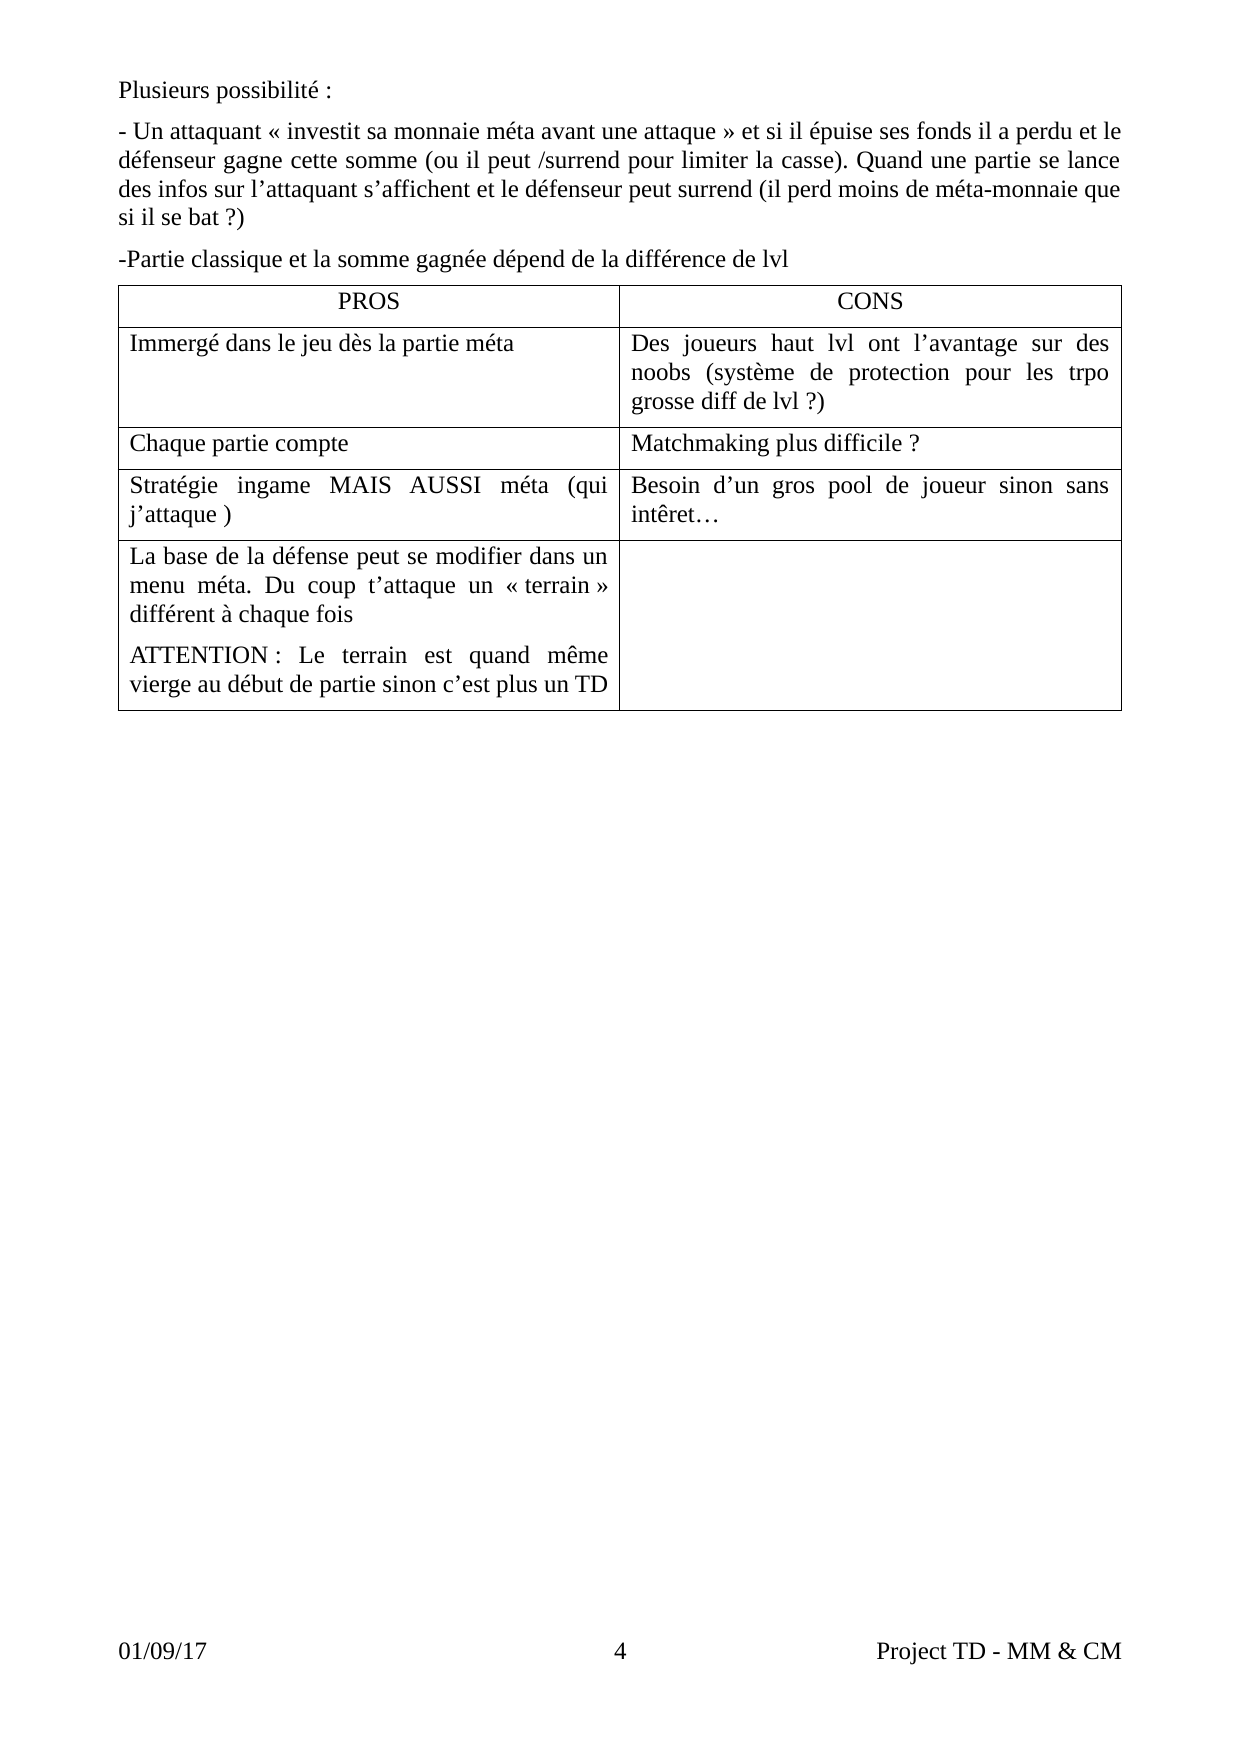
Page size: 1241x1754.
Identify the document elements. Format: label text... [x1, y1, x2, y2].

text Plusieurs possibilité : [118, 75, 1122, 104]
table_cell Chaque partie compte [119, 428, 619, 469]
table_cell La base de la défense peut se modifier dans un menu méta. Du coup t’attaque un « terrain » différent à chaque fois ATTENTION : Le terrain est quand même vierge au début de partie sinon c’est plus un TD [119, 541, 619, 710]
table_cell Immergé dans le jeu dès la partie méta [119, 328, 619, 427]
text -Partie classique et la somme gagnée dépend de la différence de lvl [118, 244, 1122, 272]
table_cell [620, 541, 1121, 710]
table_cell Matchmaking plus difficile ? [620, 428, 1121, 469]
text - Un attaquant « investit sa monnaie méta avant une attaque » et si il épuise ses fonds il a perdu et le défenseur gagne cette somme (ou il peut /surrend pour limiter la casse). Quand une partie se lance des infos sur l’attaquant s’affichent et le défenseur peut surrend (il perd moins de méta-monnaie que si il se bat ?) [118, 116, 1122, 231]
table_cell Stratégie ingame MAIS AUSSI méta (qui j’attaque ) [119, 470, 619, 540]
table_cell Besoin d’un gros pool de joueur sinon sans intêret… [620, 470, 1121, 540]
table_header PROS [119, 286, 619, 327]
table_header CONS [620, 286, 1121, 327]
table_cell Des joueurs haut lvl ont l’avantage sur des noobs (système de protection pour les trpo grosse diff de lvl ?) [620, 328, 1121, 427]
